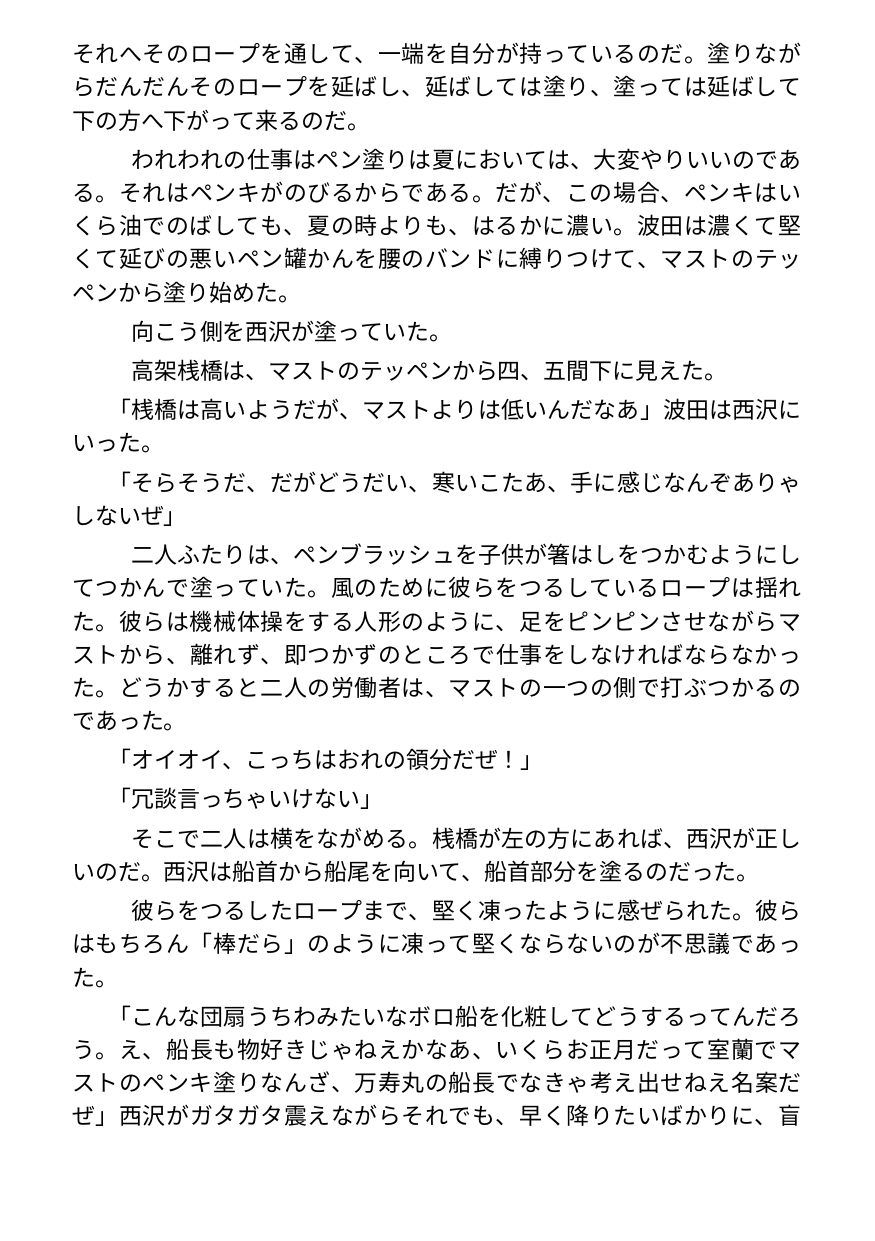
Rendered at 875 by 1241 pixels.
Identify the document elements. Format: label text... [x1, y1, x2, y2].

text 彼らをつるしたロープまで、堅く凍ったように感ぜられた。彼らはもちろん「棒だら」のように凍って堅くならないのが不思議であった。 [72, 893, 802, 993]
text そこで二人は横をながめる。桟橋が左の方にあれば、西沢が正しいのだ。西沢は船首から船尾を向いて、船首部分を塗るのだった。 [72, 821, 802, 887]
text 「こんな団扇うちわみたいなボロ船を化粧してどうするってんだろう。え、船長も物好きじゃねえかなあ、いくらお正月だって室蘭でマストのペンキ塗りなんざ、万寿丸の船長でなきゃ考え出せねえ名案だぜ」西沢がガタガタ震えながらそれでも、早く降りたいばかりに、盲 [72, 998, 802, 1131]
text われわれの仕事はペン塗りは夏においては、大変やりいいのである。それはペンキがのびるからである。だが、この場合、ペンキはいくら油でのばしても、夏の時よりも、はるかに濃い。波田は濃くて堅くて延びの悪いペン罐かんを腰のバンドに縛りつけて、マストのテッペンから塗り始めた。 [72, 142, 802, 308]
text それへそのロープを通して、一端を自分が持っているのだ。塗りながらだんだんそのロープを延ばし、延ばしては塗り、塗っては延ばして下の方へ下がって来るのだ。 [72, 36, 802, 136]
text 向こう側を西沢が塗っていた。 [72, 314, 802, 347]
text 二人ふたりは、ペンブラッシュを子供が箸はしをつかむようにしてつかんで塗っていた。風のために彼らをつるしているロープは揺れた。彼らは機械体操をする人形のように、足をピンピンさせながらマストから、離れず、即つかずのところで仕事をしなければならなかった。どうかすると二人の労働者は、マストの一つの側で打ぶつかるのであった。 [72, 537, 802, 736]
text 高架桟橋は、マストのテッペンから四、五間下に見えた。 [72, 353, 802, 386]
text 「オイオイ、こっちはおれの領分だぜ！」 [72, 742, 802, 775]
text 「冗談言っちゃいけない」 [72, 781, 802, 814]
text 「桟橋は高いようだが、マストよりは低いんだなあ」波田は西沢にいった。 [72, 392, 802, 458]
text 「そらそうだ、だがどうだい、寒いこたあ、手に感じなんぞありゃしないぜ」 [72, 464, 802, 531]
